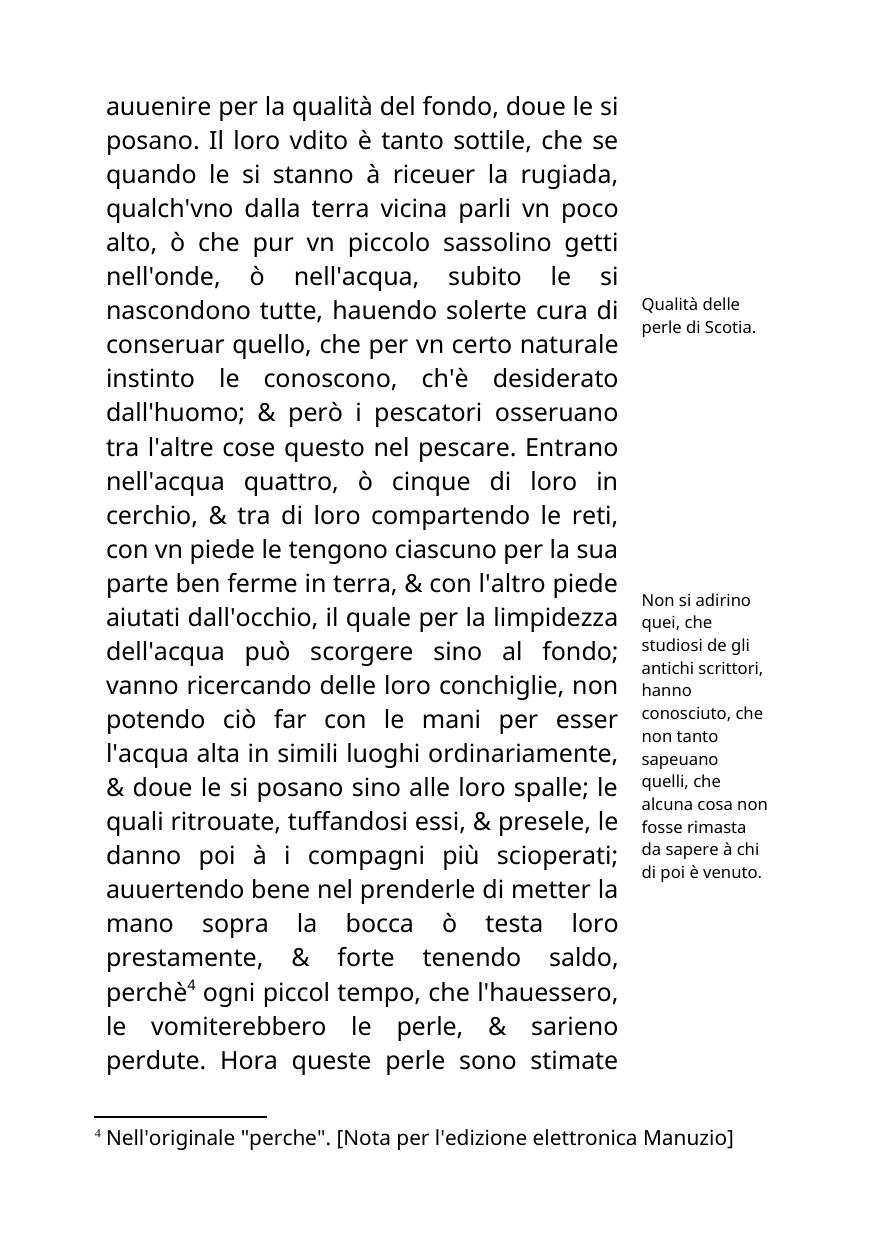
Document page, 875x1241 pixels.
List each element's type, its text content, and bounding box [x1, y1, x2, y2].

table_cell Qualità delle perle di Scotia. Non si adirino quei, che studiosi de gli antichi scrittori, hanno conosciuto, che non tanto sapeuano quelli, che alcuna cosa non fosse rimasta da sapere à chi di poi è venuto. [630, 89, 779, 1101]
table_cell auuenire per la qualità del fondo, doue le si posano. Il loro vdito è tanto sottile, che se quando le si stanno à riceuer la rugiada, qualch'vno dalla terra vicina parli vn poco alto, ò che pur vn piccolo sassolino getti nell'onde, ò nell'acqua, subito le si nascondono tutte, hauendo solerte cura di conseruar quello, che per vn certo naturale instinto le conoscono, ch'è desiderato dall'huomo; & però i pescatori osseruano tra l'altre cose questo nel pescare. Entrano nell'acqua quattro, ò cinque di loro in cerchio, & tra di loro compartendo le reti, con vn piede le tengono ciascuno per la sua parte ben ferme in terra, & con l'altro piede aiutati dall'occhio, il quale per la limpidezza dell'acqua può scorgere sino al fondo; vanno ricercando delle loro conchiglie, non potendo ciò far con le mani per esser l'acqua alta in simili luoghi ordinariamente, & doue le si posano sino alle loro spalle; le quali ritrouate, tuffandosi essi, & presele, le danno poi à i compagni più scioperati; auuertendo bene nel prenderle di metter la mano sopra la bocca ò testa loro prestamente, & forte tenendo saldo, perchè ogni piccol tempo, che l'hauessero, le vomiterebbero le perle, & sarieno perdute. Hora queste perle sono stimate [95, 89, 630, 1101]
